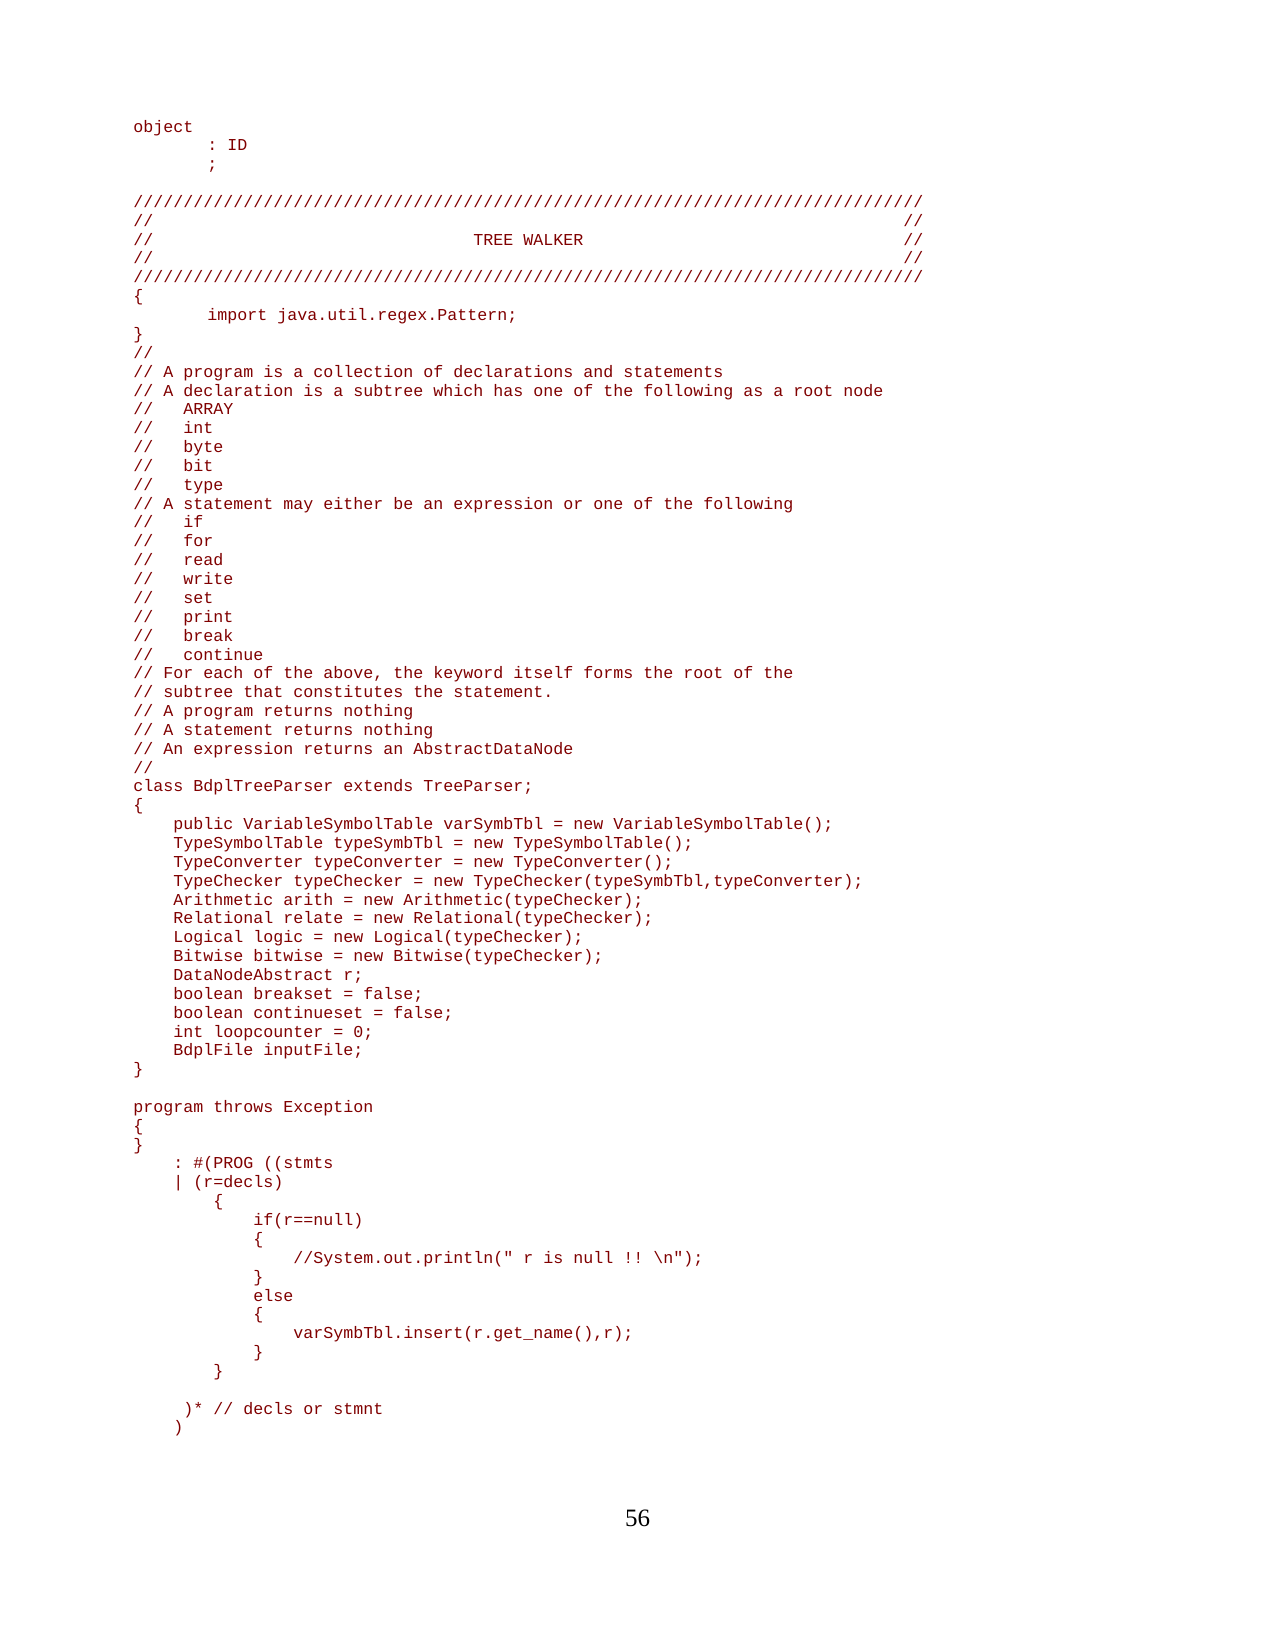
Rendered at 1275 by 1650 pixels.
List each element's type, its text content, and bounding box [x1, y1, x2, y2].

text //System.out.println(" r is null !! \n"); [133, 1249, 1157, 1268]
text // ARRAY [133, 401, 1157, 420]
text // set [133, 589, 1157, 608]
text Relational relate = new Relational(typeChecker); [133, 910, 1157, 929]
text // For each of the above, the keyword itself forms the root of the [133, 665, 1157, 684]
text /////////////////////////////////////////////////////////////////////////////// [133, 269, 1157, 288]
text { [133, 1117, 1157, 1136]
text else [133, 1287, 1157, 1306]
text boolean breakset = false; [133, 985, 1157, 1004]
text if(r==null) [133, 1212, 1157, 1231]
text { [133, 1231, 1157, 1249]
text // int [133, 420, 1157, 439]
text varSymbTbl.insert(r.get_name(),r); [133, 1325, 1157, 1344]
text { [133, 288, 1157, 307]
text // write [133, 571, 1157, 589]
text // type [133, 476, 1157, 495]
text // // [133, 250, 1157, 269]
text TypeSymbolTable typeSymbTbl = new TypeSymbolTable(); [133, 834, 1157, 853]
text } [133, 1061, 1157, 1080]
text object [133, 118, 1157, 137]
text { [133, 1306, 1157, 1325]
text // [133, 759, 1157, 778]
text // for [133, 533, 1157, 552]
text Arithmetic arith = new Arithmetic(typeChecker); [133, 891, 1157, 910]
text // An expression returns an AbstractDataNode [133, 740, 1157, 759]
text } [133, 1136, 1157, 1155]
text // subtree that constitutes the statement. [133, 684, 1157, 703]
text // [133, 344, 1157, 363]
text Bitwise bitwise = new Bitwise(typeChecker); [133, 948, 1157, 967]
text program throws Exception [133, 1098, 1157, 1117]
text } [133, 1344, 1157, 1362]
text } [133, 326, 1157, 344]
text // print [133, 608, 1157, 627]
text // A statement returns nothing [133, 721, 1157, 740]
text // break [133, 627, 1157, 646]
text // TREE WALKER // [133, 231, 1157, 250]
text BdplFile inputFile; [133, 1042, 1157, 1061]
text // // [133, 212, 1157, 231]
text // continue [133, 646, 1157, 665]
text { [133, 1193, 1157, 1212]
text import java.util.regex.Pattern; [133, 307, 1157, 326]
text // byte [133, 439, 1157, 457]
text // A statement may either be an expression or one of the following [133, 495, 1157, 514]
text // A program returns nothing [133, 703, 1157, 721]
text TypeChecker typeChecker = new TypeChecker(typeSymbTbl,typeConverter); [133, 872, 1157, 891]
text ) [133, 1419, 1157, 1438]
text // read [133, 552, 1157, 571]
text // bit [133, 457, 1157, 476]
text )* // decls or stmnt [133, 1400, 1157, 1419]
text Logical logic = new Logical(typeChecker); [133, 929, 1157, 948]
text : ID [133, 137, 1157, 156]
text class BdplTreeParser extends TreeParser; [133, 778, 1157, 797]
text boolean continueset = false; [133, 1004, 1157, 1023]
text { [133, 797, 1157, 816]
text int loopcounter = 0; [133, 1023, 1157, 1042]
text | (r=decls) [133, 1174, 1157, 1193]
text ; [133, 156, 1157, 175]
text public VariableSymbolTable varSymbTbl = new VariableSymbolTable(); [133, 816, 1157, 834]
text // A declaration is a subtree which has one of the following as a root node [133, 382, 1157, 401]
text } [133, 1362, 1157, 1381]
text DataNodeAbstract r; [133, 967, 1157, 985]
text : #(PROG ((stmts [133, 1155, 1157, 1174]
text } [133, 1268, 1157, 1287]
text TypeConverter typeConverter = new TypeConverter(); [133, 853, 1157, 872]
text /////////////////////////////////////////////////////////////////////////////// [133, 193, 1157, 212]
text // if [133, 514, 1157, 533]
text // A program is a collection of declarations and statements [133, 363, 1157, 382]
